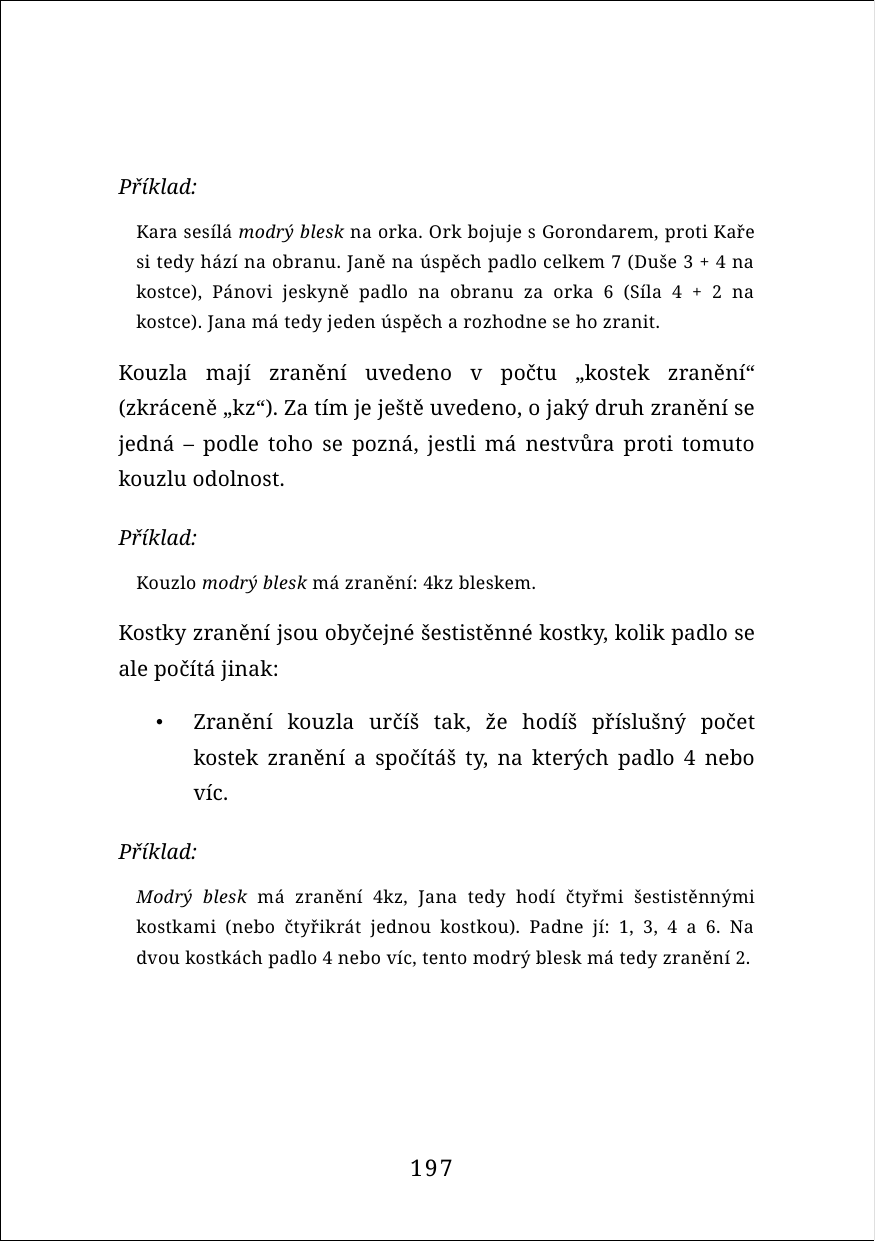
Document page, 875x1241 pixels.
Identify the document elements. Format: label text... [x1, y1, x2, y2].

list Zranění kouzla určíš tak, že hodíš příslušný počet kostek zranění a spočítáš ty, na kterých padlo 4 nebo víc. [156, 707, 756, 807]
text Kara sesílá modrý blesk na orka. Ork bojuje s Gorondarem, proti Kaře si tedy hází na obranu. Janě na úspěch padlo celkem 7 (Duše 3 + 4 na kostce), Pánovi jeskyně padlo na obranu za orka 6 (Síla 4 + 2 na kostce). Jana má tedy jeden úspěch a rozhodne se ho zranit. [136, 219, 756, 334]
text Příklad: [118, 172, 756, 200]
text Příklad: [118, 837, 756, 866]
text Modrý blesk má zranění 4kz, Jana tedy hodí čtyřmi šestistěnnými kostkami (nebo čtyřikrát jednou kostkou). Padne jí: 1, 3, 4 a 6. Na dvou kostkách padlo 4 nebo víc, tento modrý blesk má tedy zranění 2. [136, 885, 756, 969]
text Kostky zranění jsou obyčejné šestistěnné kostky, kolik padlo se ale počítá jinak: [118, 618, 756, 682]
text Kouzla mají zranění uvedeno v počtu „kostek zranění“ (zkráceně „kz“). Za tím je ještě uvedeno, o jaký druh zranění se jedná – podle toho se pozná, jestli má nestvůra proti tomuto kouzlu odolnost. [118, 358, 756, 493]
text Příklad: [118, 523, 756, 552]
text Kouzlo modrý blesk má zranění: 4kz bleskem. [136, 571, 756, 595]
